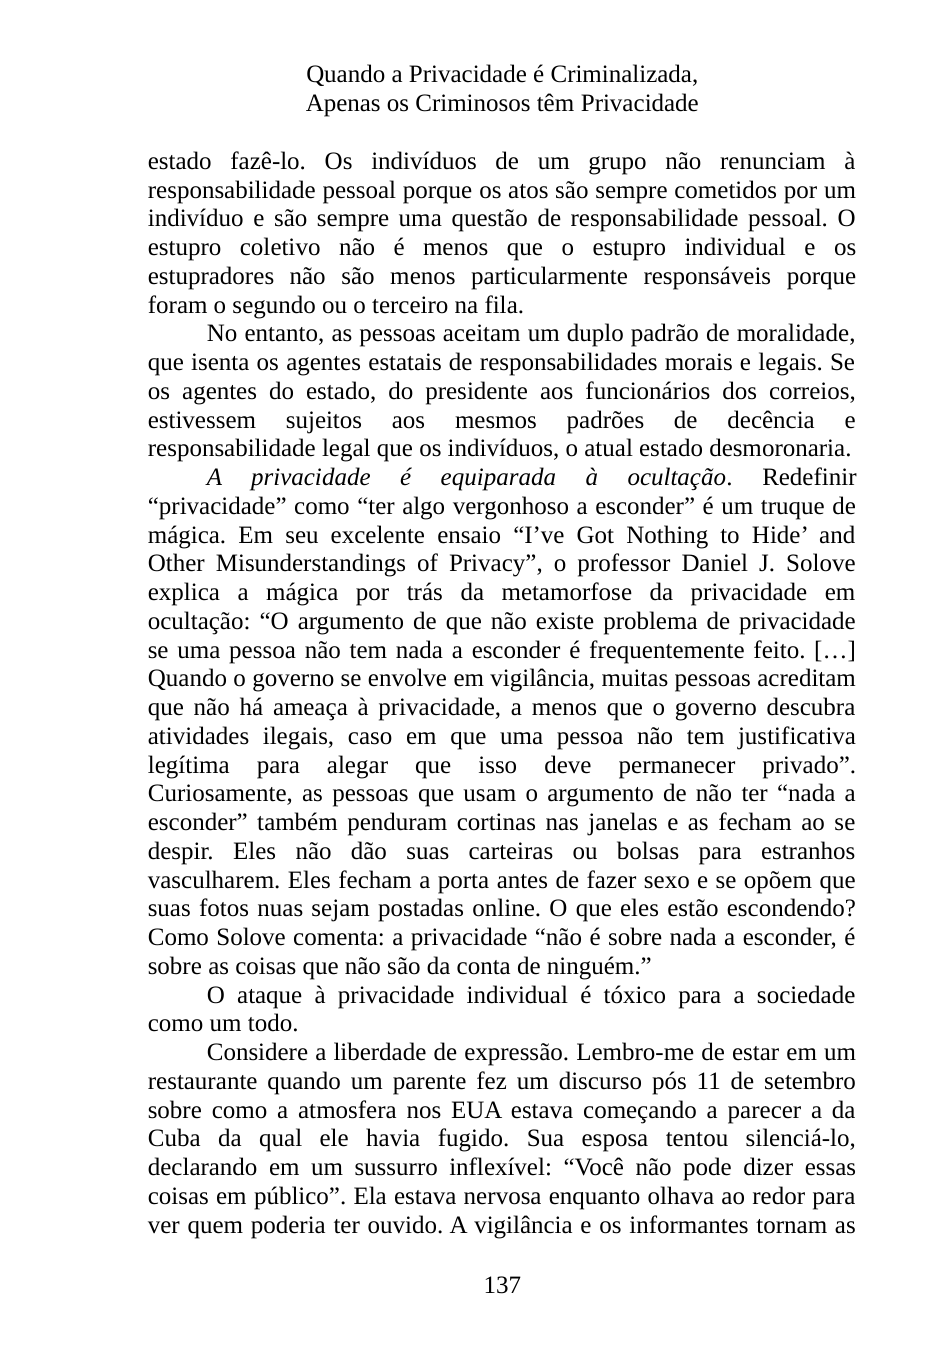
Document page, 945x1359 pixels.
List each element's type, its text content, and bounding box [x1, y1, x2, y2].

text estado fazê-lo. Os indivíduos de um grupo não renunciam à responsabilidade pessoal porque os atos são sempre cometidos por um indivíduo e são sempre uma questão de responsabilidade pessoal. O estupro coletivo não é menos que o estupro individual e os estupradores não são menos particularmente responsáveis porque foram o segundo ou o terceiro na fila. [148, 146, 856, 318]
text Considere a liberdade de expressão. Lembro-me de estar em um restaurante quando um parente fez um discurso pós 11 de setembro sobre como a atmosfera nos EUA estava começando a parecer a da Cuba da qual ele havia fugido. Sua esposa tentou silenciá-lo, declarando em um sussurro inflexível: “Você não pode dizer essas coisas em público”. Ela estava nervosa enquanto olhava ao redor para ver quem poderia ter ouvido. A vigilância e os informantes tornam as [148, 1037, 856, 1238]
text A privacidade é equiparada à ocultação. Redefinir “privacidade” como “ter algo vergonhoso a esconder” é um truque de mágica. Em seu excelente ensaio “I’ve Got Nothing to Hide’ and Other Misunderstandings of Privacy”, o professor Daniel J. Solove explica a mágica por trás da metamorfose da privacidade em ocultação: “O argumento de que não existe problema de privacidade se uma pessoa não tem nada a esconder é frequentemente feito. […] Quando o governo se envolve em vigilância, muitas pessoas acreditam que não há ameaça à privacidade, a menos que o governo descubra atividades ilegais, caso em que uma pessoa não tem justificativa legítima para alegar que isso deve permanecer privado”. Curiosamente, as pessoas que usam o argumento de não ter “nada a esconder” também penduram cortinas nas janelas e as fecham ao se despir. Eles não dão suas carteiras ou bolsas para estranhos vasculharem. Eles fecham a porta antes de fazer sexo e se opõem que suas fotos nuas sejam postadas online. O que eles estão escondendo? Como Solove comenta: a privacidade “não é sobre nada a esconder, é sobre as coisas que não são da conta de ninguém.” [148, 462, 856, 980]
text No entanto, as pessoas aceitam um duplo padrão de moralidade, que isenta os agentes estatais de responsabilidades morais e legais. Se os agentes do estado, do presidente aos funcionários dos correios, estivessem sujeitos aos mesmos padrões de decência e responsabilidade legal que os indivíduos, o atual estado desmoronaria. [148, 318, 856, 462]
text O ataque à privacidade individual é tóxico para a sociedade como um todo. [148, 980, 856, 1037]
